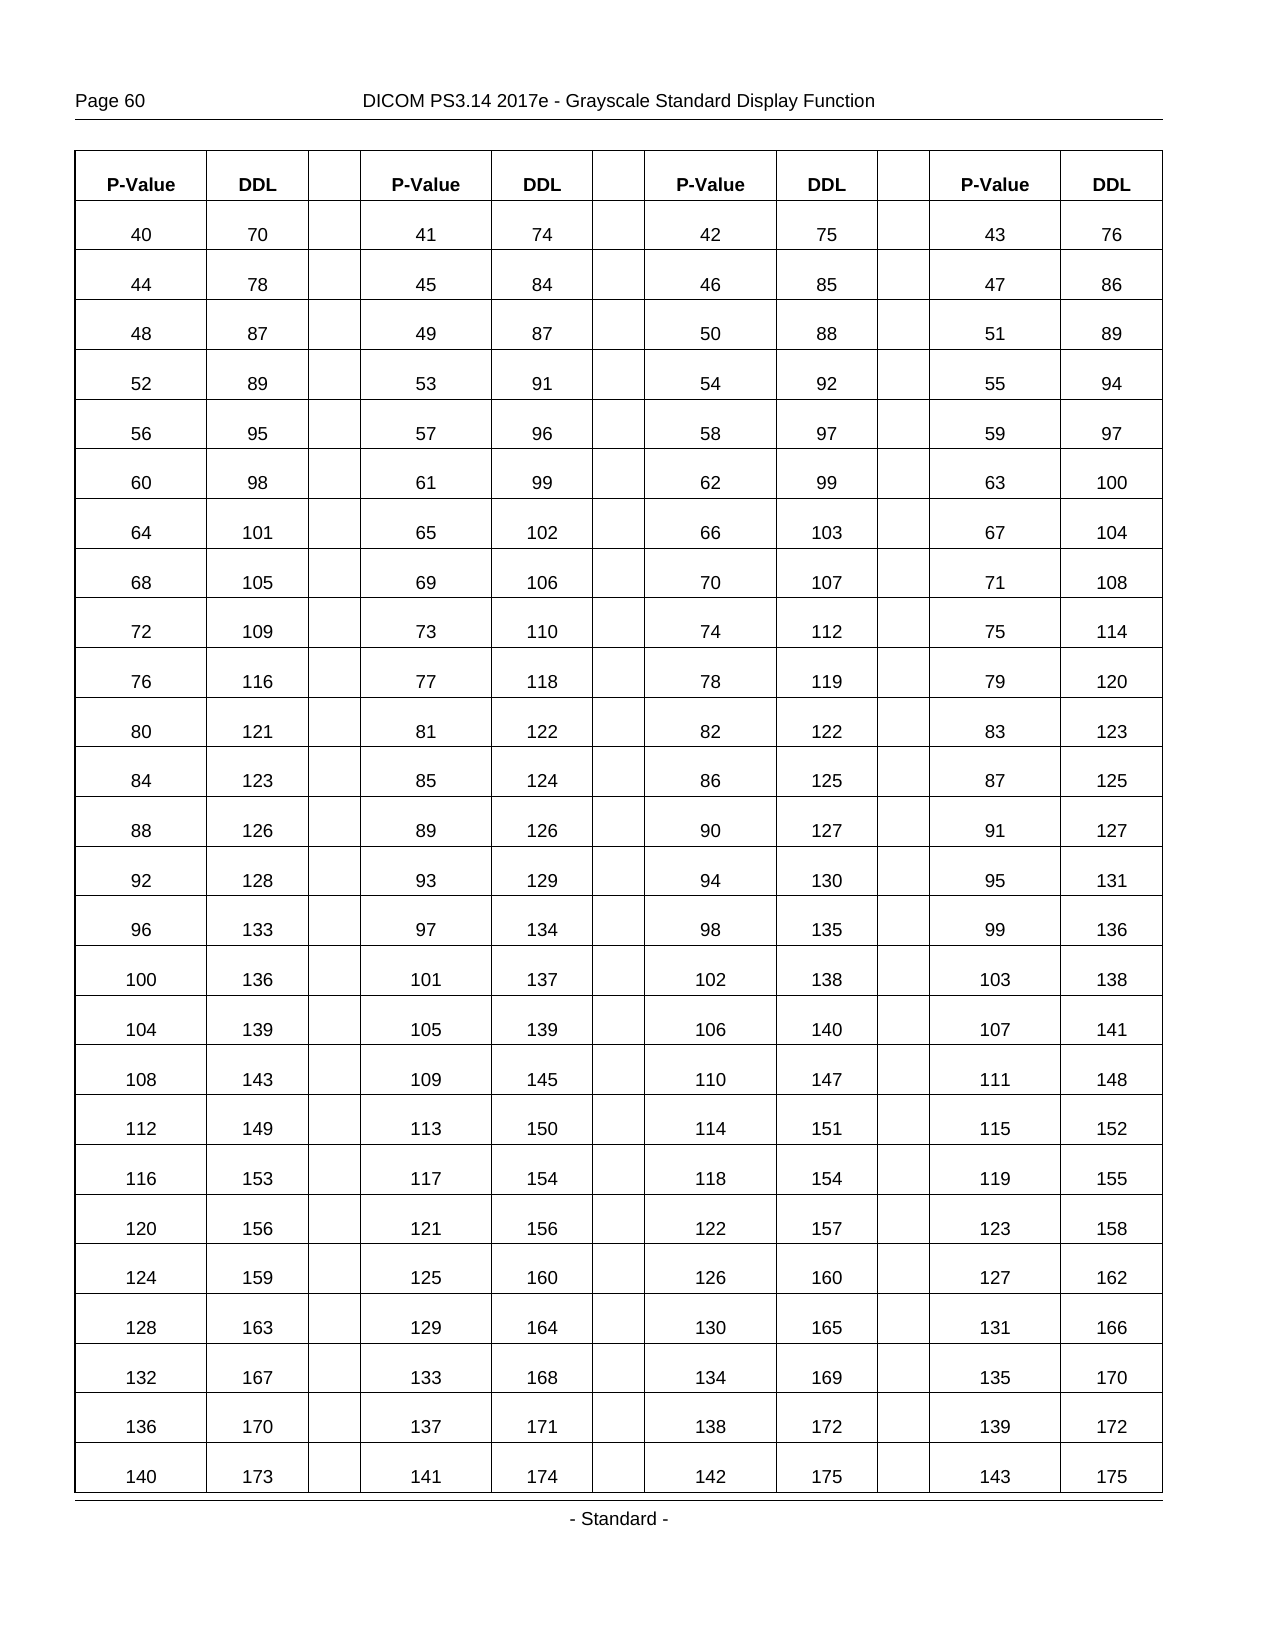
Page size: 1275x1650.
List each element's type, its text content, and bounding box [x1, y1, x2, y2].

table_cell 152 [1061, 1095, 1162, 1144]
table_cell 95 [207, 400, 308, 448]
table_cell 129 [492, 847, 592, 895]
table_cell [878, 549, 929, 597]
table_cell 99 [492, 449, 592, 498]
table_cell 47 [930, 250, 1060, 299]
table_cell 75 [930, 598, 1060, 647]
table_cell 140 [777, 996, 877, 1044]
table_cell [878, 1393, 929, 1442]
table_cell 84 [492, 250, 592, 299]
table_cell 109 [207, 598, 308, 647]
table_cell [878, 847, 929, 895]
table_cell [309, 946, 360, 995]
table_cell 139 [207, 996, 308, 1044]
table_cell 162 [1061, 1244, 1162, 1293]
table_cell [878, 1145, 929, 1193]
table_cell 70 [207, 201, 308, 249]
table_cell [309, 549, 360, 597]
table_cell [878, 1244, 929, 1293]
table_cell [878, 1344, 929, 1392]
table_header [309, 151, 360, 200]
table_cell 114 [1061, 598, 1162, 647]
table_cell 106 [492, 549, 592, 597]
table_cell [309, 1393, 360, 1442]
table_cell 103 [777, 499, 877, 547]
table_cell 85 [361, 747, 491, 796]
table_cell 127 [1061, 797, 1162, 846]
table_cell [593, 747, 644, 796]
table_header P-Value [930, 151, 1060, 200]
table_cell 135 [930, 1344, 1060, 1392]
table_cell 125 [361, 1244, 491, 1293]
table_cell 98 [645, 896, 776, 945]
table_cell 86 [645, 747, 776, 796]
table_cell 45 [361, 250, 491, 299]
table_cell 87 [207, 300, 308, 349]
table_cell 83 [930, 698, 1060, 746]
table_cell [593, 996, 644, 1044]
table_cell 116 [76, 1145, 206, 1193]
table_cell 120 [76, 1195, 206, 1243]
table_cell 150 [492, 1095, 592, 1144]
table_cell [309, 449, 360, 498]
table_cell [878, 499, 929, 547]
table_cell 105 [207, 549, 308, 597]
table_cell [878, 648, 929, 697]
table_cell 136 [76, 1393, 206, 1442]
table_cell [309, 648, 360, 697]
table_cell 87 [930, 747, 1060, 796]
table_cell 145 [492, 1045, 592, 1094]
table_cell 96 [76, 896, 206, 945]
table_cell 54 [645, 350, 776, 398]
table_cell 153 [207, 1145, 308, 1193]
table_cell 82 [645, 698, 776, 746]
table_header P-Value [645, 151, 776, 200]
table_cell 101 [207, 499, 308, 547]
table_cell [878, 1294, 929, 1342]
table_header [878, 151, 929, 200]
table_cell [878, 698, 929, 746]
table_cell 51 [930, 300, 1060, 349]
table_cell 50 [645, 300, 776, 349]
table_cell [309, 797, 360, 846]
table_cell [309, 896, 360, 945]
table_cell 94 [1061, 350, 1162, 398]
table_cell [309, 400, 360, 448]
table_cell 110 [645, 1045, 776, 1094]
table_cell 128 [76, 1294, 206, 1342]
table_cell 44 [76, 250, 206, 299]
table_cell 90 [645, 797, 776, 846]
table_cell 165 [777, 1294, 877, 1342]
table_cell [309, 499, 360, 547]
table_cell 125 [1061, 747, 1162, 796]
table_cell 175 [777, 1443, 877, 1492]
table_cell 100 [1061, 449, 1162, 498]
table_cell [309, 1145, 360, 1193]
table_cell 143 [207, 1045, 308, 1094]
table_cell 96 [492, 400, 592, 448]
table_cell [309, 747, 360, 796]
table_cell 125 [777, 747, 877, 796]
table_cell [309, 300, 360, 349]
table_cell 69 [361, 549, 491, 597]
table_cell [593, 400, 644, 448]
table_cell 126 [492, 797, 592, 846]
table_cell 94 [645, 847, 776, 895]
table_cell [309, 996, 360, 1044]
table_cell 49 [361, 300, 491, 349]
table_cell [878, 300, 929, 349]
table_cell 112 [777, 598, 877, 647]
table_cell 91 [930, 797, 1060, 846]
table_cell 117 [361, 1145, 491, 1193]
table_cell 113 [361, 1095, 491, 1144]
table_cell 131 [1061, 847, 1162, 895]
table_cell 123 [930, 1195, 1060, 1243]
table_cell [309, 1045, 360, 1094]
table_cell [878, 598, 929, 647]
table_cell 127 [930, 1244, 1060, 1293]
table_cell 172 [1061, 1393, 1162, 1442]
table_header DDL [777, 151, 877, 200]
table_cell 91 [492, 350, 592, 398]
table_cell 40 [76, 201, 206, 249]
table_cell 121 [207, 698, 308, 746]
table_cell [593, 1294, 644, 1342]
table_cell 71 [930, 549, 1060, 597]
table_cell 78 [207, 250, 308, 299]
table_cell 57 [361, 400, 491, 448]
table_cell 130 [645, 1294, 776, 1342]
table_cell 170 [207, 1393, 308, 1442]
table_cell 89 [207, 350, 308, 398]
table_cell [878, 996, 929, 1044]
table_cell 124 [76, 1244, 206, 1293]
table_cell 172 [777, 1393, 877, 1442]
table_cell [309, 1443, 360, 1492]
table_cell 77 [361, 648, 491, 697]
table_cell 123 [207, 747, 308, 796]
table_cell [593, 250, 644, 299]
table_cell [309, 1344, 360, 1392]
table_cell [878, 946, 929, 995]
table_cell [309, 201, 360, 249]
table_cell 158 [1061, 1195, 1162, 1243]
table_cell 97 [361, 896, 491, 945]
table_cell 119 [777, 648, 877, 697]
table_cell [878, 1195, 929, 1243]
table_cell 167 [207, 1344, 308, 1392]
table_cell 133 [207, 896, 308, 945]
table_cell [309, 1195, 360, 1243]
table_cell 118 [645, 1145, 776, 1193]
table_cell [593, 797, 644, 846]
table_cell [878, 1443, 929, 1492]
table_cell 99 [930, 896, 1060, 945]
table_cell 55 [930, 350, 1060, 398]
table_cell 122 [492, 698, 592, 746]
table_cell 132 [76, 1344, 206, 1392]
table_cell [593, 1045, 644, 1094]
table_cell 100 [76, 946, 206, 995]
table_cell 76 [1061, 201, 1162, 249]
table_cell [593, 1095, 644, 1144]
table_cell 142 [645, 1443, 776, 1492]
table_cell [878, 797, 929, 846]
table_cell 148 [1061, 1045, 1162, 1094]
table_cell 46 [645, 250, 776, 299]
table_cell 156 [492, 1195, 592, 1243]
table_cell [309, 350, 360, 398]
table_cell 154 [777, 1145, 877, 1193]
table_cell 134 [645, 1344, 776, 1392]
table_cell 171 [492, 1393, 592, 1442]
table_cell 137 [492, 946, 592, 995]
table_cell 92 [777, 350, 877, 398]
table_cell 166 [1061, 1294, 1162, 1342]
table_cell 111 [930, 1045, 1060, 1094]
table_cell [593, 201, 644, 249]
table_cell 88 [76, 797, 206, 846]
table_cell 138 [1061, 946, 1162, 995]
table_cell 131 [930, 1294, 1060, 1342]
table_cell 138 [777, 946, 877, 995]
table_cell [593, 847, 644, 895]
table_cell [878, 449, 929, 498]
table_cell [309, 698, 360, 746]
table_cell [878, 201, 929, 249]
table_cell [878, 747, 929, 796]
table_cell 98 [207, 449, 308, 498]
table_cell 141 [361, 1443, 491, 1492]
table_cell [593, 350, 644, 398]
table_cell 110 [492, 598, 592, 647]
table_cell [309, 598, 360, 647]
table_cell [593, 1145, 644, 1193]
table_cell 43 [930, 201, 1060, 249]
table_cell 76 [76, 648, 206, 697]
table_cell 123 [1061, 698, 1162, 746]
table_cell [593, 1344, 644, 1392]
table_cell 120 [1061, 648, 1162, 697]
table_cell 41 [361, 201, 491, 249]
table_cell 66 [645, 499, 776, 547]
table_cell [309, 847, 360, 895]
table_cell 136 [1061, 896, 1162, 945]
table_cell 104 [1061, 499, 1162, 547]
table_cell 174 [492, 1443, 592, 1492]
table_cell 99 [777, 449, 877, 498]
table_header DDL [1061, 151, 1162, 200]
table_cell [593, 300, 644, 349]
table_cell 102 [645, 946, 776, 995]
table_cell 42 [645, 201, 776, 249]
table_cell [878, 1095, 929, 1144]
table_cell 169 [777, 1344, 877, 1392]
table_cell 97 [777, 400, 877, 448]
table_cell 126 [207, 797, 308, 846]
table_cell [593, 698, 644, 746]
table_cell [593, 896, 644, 945]
table_cell 160 [777, 1244, 877, 1293]
table_cell 68 [76, 549, 206, 597]
table_cell 74 [492, 201, 592, 249]
table_cell [593, 1443, 644, 1492]
table_cell 95 [930, 847, 1060, 895]
table_cell 129 [361, 1294, 491, 1342]
table_cell [593, 1244, 644, 1293]
table_cell 114 [645, 1095, 776, 1144]
table_header DDL [492, 151, 592, 200]
table_cell [878, 250, 929, 299]
table_cell 89 [1061, 300, 1162, 349]
table_cell 112 [76, 1095, 206, 1144]
table_cell 130 [777, 847, 877, 895]
table_cell 78 [645, 648, 776, 697]
table_cell 58 [645, 400, 776, 448]
table_cell [309, 1294, 360, 1342]
table_cell 154 [492, 1145, 592, 1193]
table_cell 60 [76, 449, 206, 498]
table_cell 133 [361, 1344, 491, 1392]
table_cell 108 [76, 1045, 206, 1094]
table_cell [593, 1393, 644, 1442]
table_cell 149 [207, 1095, 308, 1144]
table_cell 81 [361, 698, 491, 746]
table_cell [309, 250, 360, 299]
table_cell 107 [777, 549, 877, 597]
table_cell 52 [76, 350, 206, 398]
table_header [593, 151, 644, 200]
table_cell [593, 449, 644, 498]
table_cell 101 [361, 946, 491, 995]
table_cell 67 [930, 499, 1060, 547]
table_cell 64 [76, 499, 206, 547]
table_cell 151 [777, 1095, 877, 1144]
table_cell 137 [361, 1393, 491, 1442]
table_cell 159 [207, 1244, 308, 1293]
table_cell 136 [207, 946, 308, 995]
table_cell 156 [207, 1195, 308, 1243]
table_cell 107 [930, 996, 1060, 1044]
table_cell 74 [645, 598, 776, 647]
table_cell [309, 1244, 360, 1293]
table_cell 134 [492, 896, 592, 945]
table_cell 163 [207, 1294, 308, 1342]
table_cell 63 [930, 449, 1060, 498]
table_cell [593, 549, 644, 597]
table_cell 106 [645, 996, 776, 1044]
table_cell 87 [492, 300, 592, 349]
table_cell 141 [1061, 996, 1162, 1044]
table_cell 88 [777, 300, 877, 349]
table_cell 115 [930, 1095, 1060, 1144]
table_cell 108 [1061, 549, 1162, 597]
table_cell 126 [645, 1244, 776, 1293]
table_cell 127 [777, 797, 877, 846]
table_cell 89 [361, 797, 491, 846]
table_cell 65 [361, 499, 491, 547]
table_cell 59 [930, 400, 1060, 448]
table_cell 92 [76, 847, 206, 895]
table_cell 103 [930, 946, 1060, 995]
table_cell 138 [645, 1393, 776, 1442]
table_cell 73 [361, 598, 491, 647]
table_cell 72 [76, 598, 206, 647]
table_cell 143 [930, 1443, 1060, 1492]
table_cell 85 [777, 250, 877, 299]
table_cell 70 [645, 549, 776, 597]
table_cell 75 [777, 201, 877, 249]
table_cell 160 [492, 1244, 592, 1293]
table_cell 119 [930, 1145, 1060, 1193]
table_cell [593, 499, 644, 547]
table_cell 135 [777, 896, 877, 945]
table_cell 102 [492, 499, 592, 547]
table_cell 118 [492, 648, 592, 697]
table_cell 147 [777, 1045, 877, 1094]
table_cell 140 [76, 1443, 206, 1492]
table_cell 122 [645, 1195, 776, 1243]
table_cell 104 [76, 996, 206, 1044]
table_cell 155 [1061, 1145, 1162, 1193]
table_cell 56 [76, 400, 206, 448]
table_cell 128 [207, 847, 308, 895]
table_header DDL [207, 151, 308, 200]
table_cell 86 [1061, 250, 1162, 299]
table_cell 109 [361, 1045, 491, 1094]
table_cell 93 [361, 847, 491, 895]
table_cell [878, 896, 929, 945]
table_cell 170 [1061, 1344, 1162, 1392]
table_cell 157 [777, 1195, 877, 1243]
table_cell 80 [76, 698, 206, 746]
table_cell [593, 648, 644, 697]
table_header P-Value [361, 151, 491, 200]
table_cell [593, 598, 644, 647]
table_header P-Value [76, 151, 206, 200]
table_cell [593, 946, 644, 995]
table_cell [593, 1195, 644, 1243]
table_cell 53 [361, 350, 491, 398]
table_cell 168 [492, 1344, 592, 1392]
table_cell [878, 400, 929, 448]
table_cell 97 [1061, 400, 1162, 448]
table_cell 84 [76, 747, 206, 796]
table_cell 116 [207, 648, 308, 697]
table_cell 105 [361, 996, 491, 1044]
table_cell 173 [207, 1443, 308, 1492]
table_cell 48 [76, 300, 206, 349]
table_cell [878, 1045, 929, 1094]
table_cell 139 [492, 996, 592, 1044]
table_cell 121 [361, 1195, 491, 1243]
table_cell 164 [492, 1294, 592, 1342]
table_cell 122 [777, 698, 877, 746]
table_cell 139 [930, 1393, 1060, 1442]
table_cell [878, 350, 929, 398]
table_cell 79 [930, 648, 1060, 697]
table_cell 124 [492, 747, 592, 796]
table_cell 62 [645, 449, 776, 498]
table_cell 175 [1061, 1443, 1162, 1492]
table_cell 61 [361, 449, 491, 498]
table_cell [309, 1095, 360, 1144]
